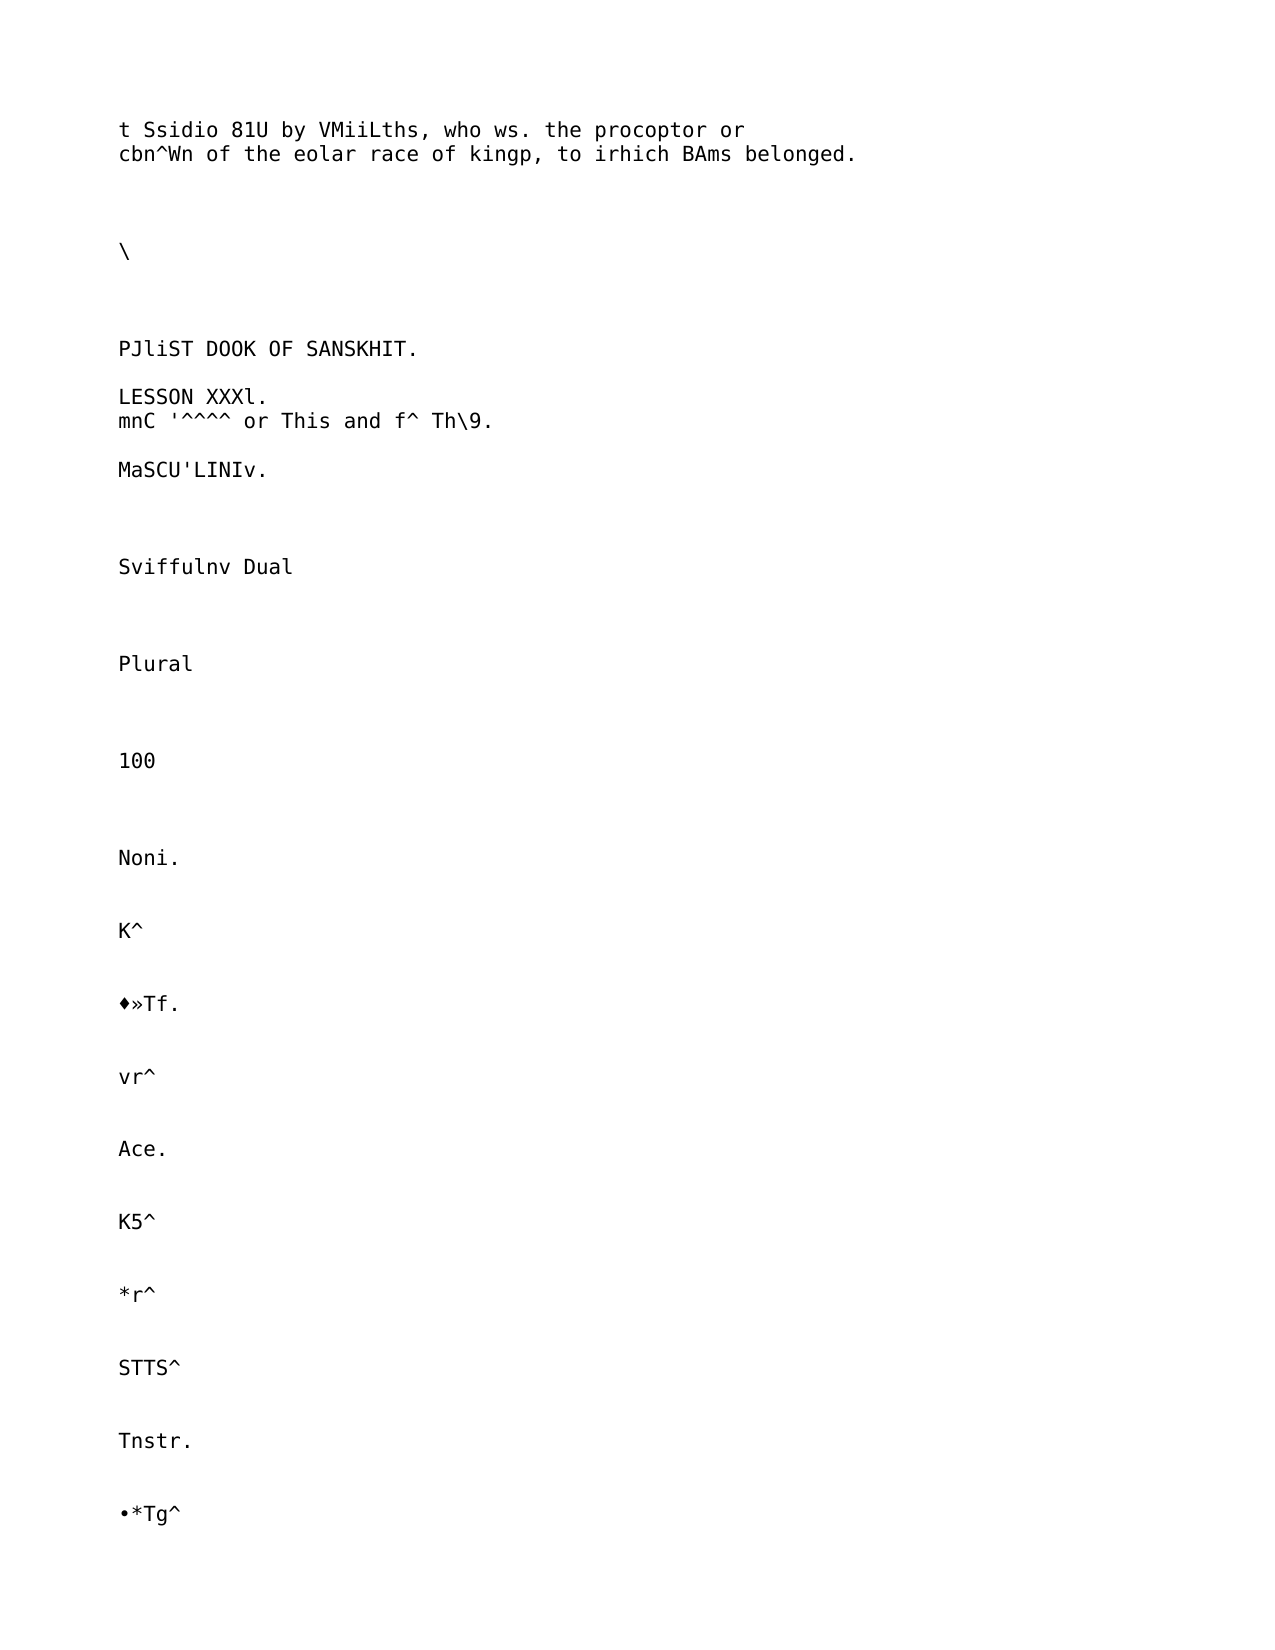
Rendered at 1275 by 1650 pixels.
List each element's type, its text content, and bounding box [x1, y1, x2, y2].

text Plural [118, 652, 1157, 676]
text t Ssidio 81U by VMiiLths, who ws. the procoptor or [118, 118, 1157, 142]
text *r^ [118, 1283, 1157, 1307]
text MaSCU'LINIv. [118, 458, 1157, 482]
text STTS^ [118, 1356, 1157, 1380]
text \ [118, 239, 1157, 264]
text Sviffulnv Dual [118, 555, 1157, 579]
text K5^ [118, 1210, 1157, 1234]
text K^ [118, 919, 1157, 943]
text PJliST DOOK OF SANSKHIT. [118, 337, 1157, 361]
text •*Tg^ [118, 1502, 1157, 1526]
text vr^ [118, 1065, 1157, 1089]
text mnC '^^^^ or This and f^ Th\9. [118, 409, 1157, 434]
text Noni. [118, 846, 1157, 871]
text LESSON XXXl. [118, 385, 1157, 409]
text Tnstr. [118, 1429, 1157, 1453]
text 100 [118, 749, 1157, 773]
text cbn^Wn of the eolar race of kingp, to irhich BAms belonged. [118, 142, 1157, 167]
text ♦»Tf. [118, 992, 1157, 1016]
text Ace. [118, 1137, 1157, 1162]
